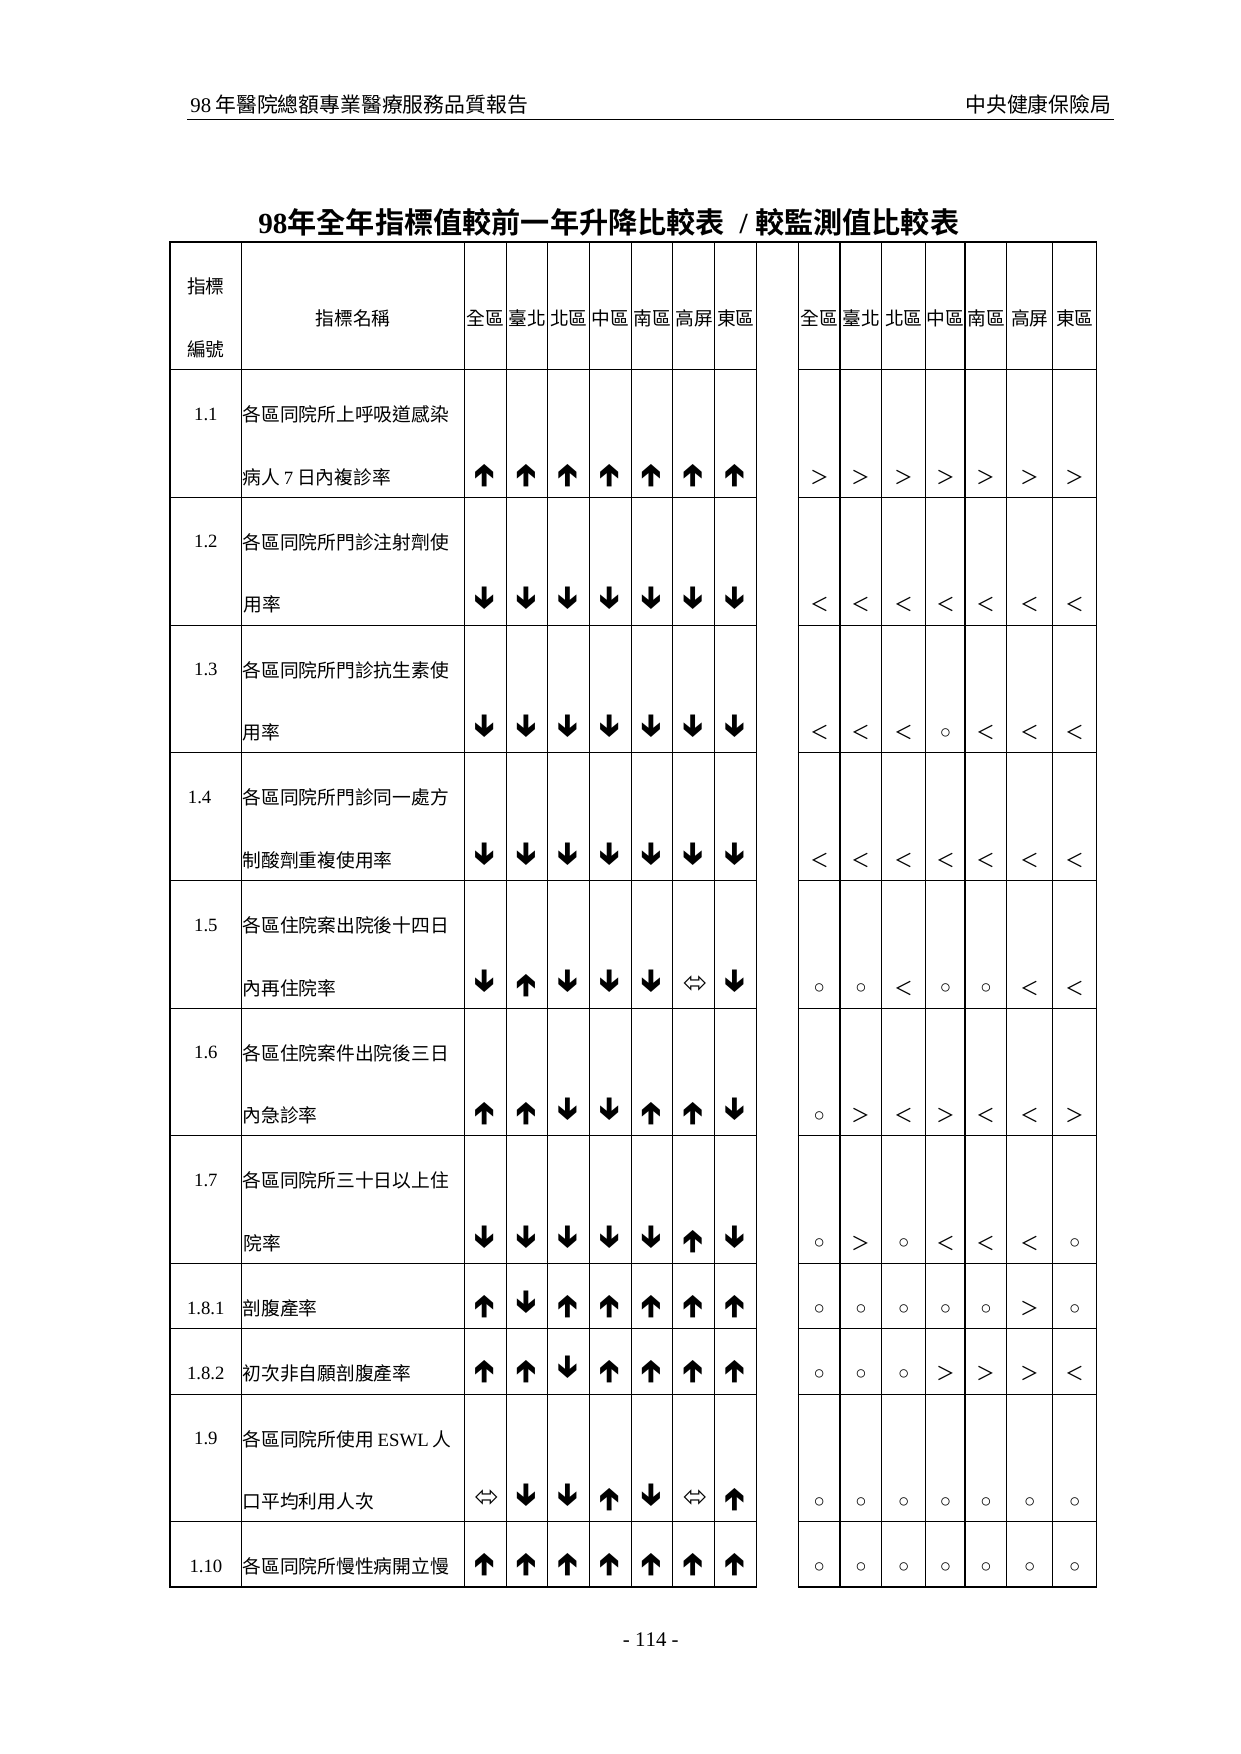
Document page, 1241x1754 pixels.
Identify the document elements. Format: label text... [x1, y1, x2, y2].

table_cell [757, 1008, 798, 1135]
table_cell  [632, 1136, 672, 1263]
table_cell  [673, 370, 714, 497]
table_cell ＜ [841, 626, 881, 752]
table_cell  [548, 1329, 589, 1393]
table_cell [757, 752, 798, 880]
table_cell  [548, 626, 589, 752]
table_cell ＜ [1053, 1329, 1096, 1393]
table_cell 各區同院所三十日以上住院率 [242, 1136, 464, 1263]
table_cell ＞ [841, 1136, 881, 1263]
table_cell 初次非自願剖腹產率 [242, 1329, 464, 1393]
table_cell ○ [799, 1395, 839, 1521]
table_cell  [632, 1009, 672, 1135]
table_cell 各區同院所上呼吸道感染病人7日內複診率 [242, 370, 464, 497]
table_cell ○ [926, 626, 964, 752]
table_cell ○ [966, 1522, 1006, 1586]
table_cell [757, 625, 798, 752]
table_cell 1.2 [171, 498, 241, 624]
table_cell  [465, 1522, 506, 1586]
table_cell  [548, 1136, 589, 1263]
table_cell ＜ [1007, 498, 1052, 624]
table_cell ○ [799, 1329, 839, 1393]
table_cell ○ [882, 1264, 925, 1328]
table_cell ＜ [882, 1009, 925, 1135]
table_header 指標名稱 [242, 243, 464, 369]
table_cell ＜ [1007, 753, 1052, 880]
table_cell  [507, 753, 547, 880]
table_cell ○ [1053, 1264, 1096, 1328]
table_cell 1.10 [171, 1522, 241, 1586]
table_cell  [507, 1522, 547, 1586]
table_cell ＜ [1007, 1009, 1052, 1135]
table_cell 1.5 [171, 881, 241, 1008]
table_cell ○ [841, 1264, 881, 1328]
table_header 南區 [632, 243, 672, 369]
table_cell  [465, 1009, 506, 1135]
table_cell  [632, 498, 672, 624]
table_cell ○ [882, 1395, 925, 1521]
table_cell  [715, 881, 756, 1008]
table_cell  [632, 1264, 672, 1328]
table_cell  [632, 1395, 672, 1521]
table_cell  [507, 881, 547, 1008]
table_cell ＞ [926, 370, 964, 497]
table_cell  [673, 1009, 714, 1135]
table_cell ○ [966, 1395, 1006, 1521]
table_cell  [507, 1395, 547, 1521]
table_cell ＜ [926, 1136, 964, 1263]
table_cell ＜ [966, 753, 1006, 880]
table_cell 各區同院所門診注射劑使用率 [242, 498, 464, 624]
table_cell  [715, 498, 756, 624]
table_cell [757, 1328, 798, 1393]
table_header 東區 [715, 243, 756, 369]
table_cell ＜ [1053, 753, 1096, 880]
table_cell 各區同院所門診同一處方制酸劑重複使用率 [242, 753, 464, 880]
table_cell ＞ [882, 370, 925, 497]
table_cell ＜ [1053, 626, 1096, 752]
table_cell 1.8.1 [171, 1264, 241, 1328]
table_cell  [548, 1522, 589, 1586]
table_cell  [673, 1264, 714, 1328]
table_cell ＞ [1007, 1264, 1052, 1328]
table_cell ○ [926, 881, 964, 1008]
table_cell  [590, 1264, 631, 1328]
table_cell ○ [799, 1009, 839, 1135]
table_cell  [632, 370, 672, 497]
table_cell  [590, 1395, 631, 1521]
table_cell ＞ [841, 1009, 881, 1135]
table_header 中區 [926, 243, 964, 369]
table_cell  [632, 626, 672, 752]
table_cell ＞ [841, 370, 881, 497]
table_cell  [465, 1395, 506, 1521]
table_cell ○ [882, 1329, 925, 1393]
table_cell ○ [799, 1136, 839, 1263]
table_cell ＜ [882, 498, 925, 624]
table_cell ○ [1007, 1395, 1052, 1521]
table_cell  [548, 1264, 589, 1328]
table_cell ○ [841, 881, 881, 1008]
table_cell  [507, 1136, 547, 1263]
table_cell  [632, 881, 672, 1008]
table_header 指標 編號 [171, 243, 241, 369]
table_header 全區 [465, 243, 506, 369]
table_cell ○ [1053, 1136, 1096, 1263]
table_cell 1.6 [171, 1009, 241, 1135]
table_cell ＜ [882, 881, 925, 1008]
table_cell ＜ [841, 498, 881, 624]
table_cell ＞ [1007, 1329, 1052, 1393]
table_cell ＜ [799, 753, 839, 880]
table_cell  [715, 1395, 756, 1521]
table_cell 1.3 [171, 626, 241, 752]
table_cell ○ [1007, 1522, 1052, 1586]
table_cell  [548, 881, 589, 1008]
table_cell  [715, 1264, 756, 1328]
table_cell  [673, 498, 714, 624]
table_cell  [465, 1136, 506, 1263]
table_cell  [590, 1522, 631, 1586]
table_cell  [673, 1395, 714, 1521]
table_cell ＜ [966, 498, 1006, 624]
table_cell  [715, 1329, 756, 1393]
table_cell  [673, 1522, 714, 1586]
table_cell ＜ [926, 498, 964, 624]
table_cell ＞ [1053, 370, 1096, 497]
table_cell  [507, 370, 547, 497]
table_cell  [715, 626, 756, 752]
table_cell  [465, 370, 506, 497]
table_cell ○ [966, 881, 1006, 1008]
table_header 南區 [966, 243, 1006, 369]
table_cell ＜ [882, 753, 925, 880]
table_cell [757, 1263, 798, 1328]
table_cell [757, 369, 798, 497]
table_cell ○ [882, 1522, 925, 1586]
table_cell 各區住院案件出院後三日內急診率 [242, 1009, 464, 1135]
table_header 高屏 [1007, 243, 1052, 369]
table_cell [757, 1394, 798, 1521]
table_cell  [590, 1009, 631, 1135]
table_cell  [548, 370, 589, 497]
table_cell ○ [799, 1264, 839, 1328]
text 98年全年指標值較前一年升降比較表 / 較監測值比較表 [112, 179, 1114, 241]
table_cell  [590, 1329, 631, 1393]
table_cell  [590, 753, 631, 880]
table_cell  [673, 1329, 714, 1393]
table_cell  [673, 1136, 714, 1263]
table_cell ○ [1053, 1395, 1096, 1521]
table_cell ＜ [1053, 881, 1096, 1008]
table_cell  [507, 626, 547, 752]
table_cell ＜ [841, 753, 881, 880]
table_cell  [590, 498, 631, 624]
table_cell  [465, 1264, 506, 1328]
table_cell ＜ [799, 626, 839, 752]
table_cell ＜ [1007, 1136, 1052, 1263]
table_header 北區 [882, 243, 925, 369]
table_cell  [715, 1522, 756, 1586]
table_cell  [632, 1329, 672, 1393]
table_cell  [465, 753, 506, 880]
table_cell  [590, 881, 631, 1008]
table_cell ○ [882, 1136, 925, 1263]
table_cell ○ [926, 1522, 964, 1586]
table_cell  [548, 1009, 589, 1135]
table_header 高屏 [673, 243, 714, 369]
table_cell ○ [926, 1264, 964, 1328]
table_cell  [507, 1009, 547, 1135]
table_cell ＜ [882, 626, 925, 752]
table_cell ＜ [1053, 498, 1096, 624]
table_cell  [715, 753, 756, 880]
table_cell  [673, 881, 714, 1008]
table_cell ○ [799, 881, 839, 1008]
table_header 臺北 [841, 243, 881, 369]
table_cell  [673, 626, 714, 752]
table_cell  [548, 498, 589, 624]
table_cell ＞ [1053, 1009, 1096, 1135]
table_cell 1.9 [171, 1395, 241, 1521]
table_cell [757, 880, 798, 1008]
table_cell [757, 1135, 798, 1263]
table_cell  [590, 1136, 631, 1263]
table_cell  [715, 370, 756, 497]
table_cell 各區同院所使用ESWL人口平均利用人次 [242, 1395, 464, 1521]
table_cell 各區同院所門診抗生素使用率 [242, 626, 464, 752]
table_cell ＜ [966, 1136, 1006, 1263]
table_cell  [548, 753, 589, 880]
table_cell ○ [841, 1395, 881, 1521]
table_cell ○ [966, 1264, 1006, 1328]
table_cell 剖腹產率 [242, 1264, 464, 1328]
table_cell ＜ [966, 1009, 1006, 1135]
table_cell 1.8.2 [171, 1329, 241, 1393]
table_cell ＞ [926, 1009, 964, 1135]
table_cell 各區同院所慢性病開立慢 [242, 1522, 464, 1586]
table_cell  [590, 370, 631, 497]
table_cell  [715, 1009, 756, 1135]
table_cell [757, 497, 798, 624]
table_cell ○ [799, 1522, 839, 1586]
table_cell 1.7 [171, 1136, 241, 1263]
table_cell ○ [926, 1395, 964, 1521]
table_cell ＞ [926, 1329, 964, 1393]
table_cell  [673, 753, 714, 880]
table_cell ＜ [926, 753, 964, 880]
table_cell ○ [841, 1329, 881, 1393]
table_cell ○ [841, 1522, 881, 1586]
table_cell  [465, 881, 506, 1008]
table_header 北區 [548, 243, 589, 369]
table_cell ＞ [799, 370, 839, 497]
table_cell  [632, 753, 672, 880]
table_header 臺北 [507, 243, 547, 369]
table_cell 1.4 [171, 753, 241, 880]
table_cell  [507, 498, 547, 624]
table_cell ＜ [1007, 626, 1052, 752]
table_cell  [465, 498, 506, 624]
table_cell 各區住院案出院後十四日內再住院率 [242, 881, 464, 1008]
table_cell 1.1 [171, 370, 241, 497]
table_cell  [507, 1264, 547, 1328]
table_cell  [548, 1395, 589, 1521]
table_cell ＜ [966, 626, 1006, 752]
table_cell  [465, 626, 506, 752]
table_cell ＞ [966, 1329, 1006, 1393]
table_header 全區 [799, 243, 839, 369]
table_cell ＞ [1007, 370, 1052, 497]
table_cell  [465, 1329, 506, 1393]
table_header [757, 243, 798, 369]
table_cell  [507, 1329, 547, 1393]
table_cell ＜ [799, 498, 839, 624]
table_header 中區 [590, 243, 631, 369]
table_cell  [632, 1522, 672, 1586]
table_header 東區 [1053, 243, 1096, 369]
table_cell ＜ [1007, 881, 1052, 1008]
table_cell  [590, 626, 631, 752]
table_cell ＞ [966, 370, 1006, 497]
table_cell ○ [1053, 1522, 1096, 1586]
table_cell [757, 1521, 798, 1586]
table_cell  [715, 1136, 756, 1263]
